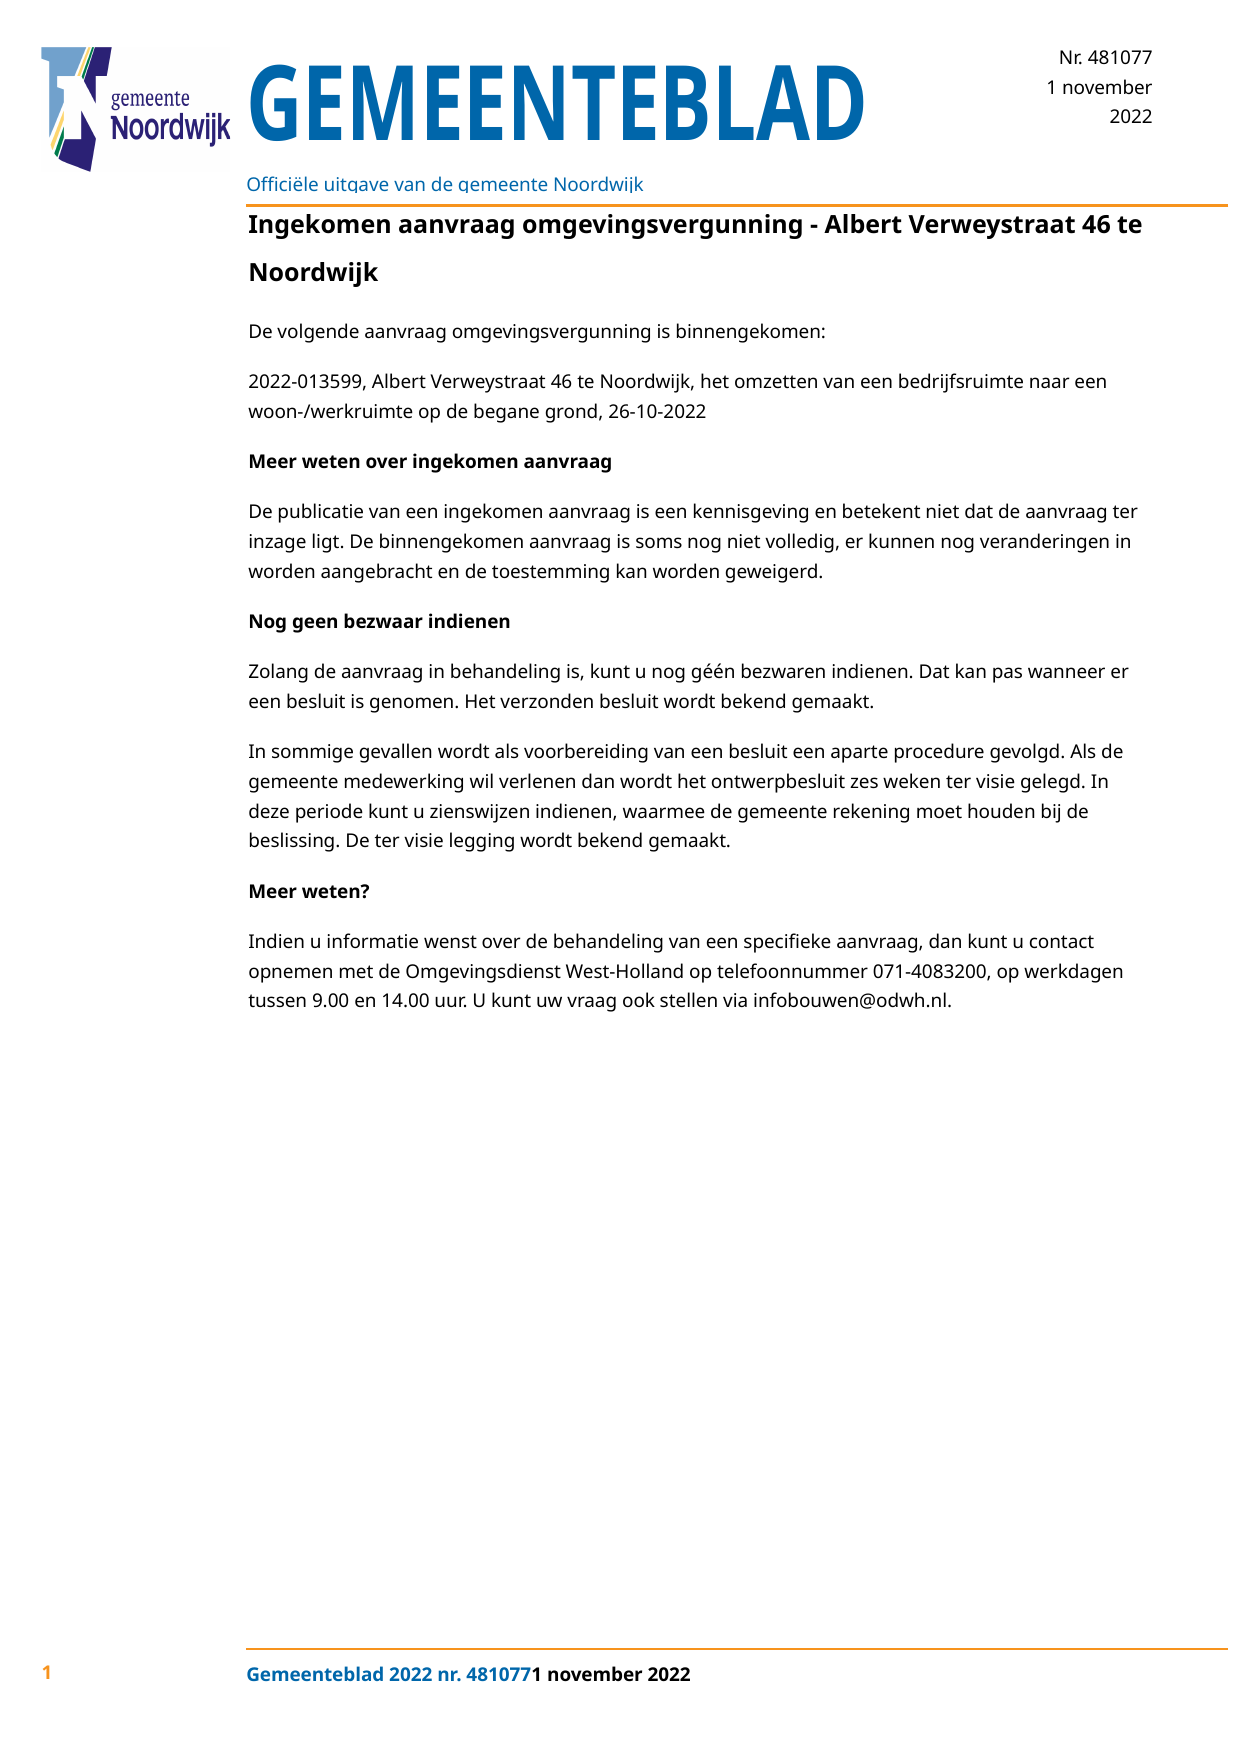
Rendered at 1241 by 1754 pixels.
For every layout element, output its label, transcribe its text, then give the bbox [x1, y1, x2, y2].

text Indien u informatie wenst over de behandeling van een specifieke aanvraag, dan kunt u contact opnemen met de Omgevingsdienst West-Holland op telefoonnummer 071-4083200, op werkdagen tussen 9.00 en 14.00 uur. U kunt uw vraag ook stellen via infobouwen@odwh.nl. [248, 928, 1152, 1013]
text De publicatie van een ingekomen aanvraag is een kennisgeving en betekent niet dat de aanvraag ter inzage ligt. De binnengekomen aanvraag is soms nog niet volledig, er kunnen nog veranderingen in worden aangebracht en de toestemming kan worden geweigerd. [248, 499, 1152, 584]
text Meer weten? [248, 878, 1152, 904]
text Ingekomen aanvraag omgevingsvergunning - Albert Verweystraat 46 te Noordwijk [248, 207, 1152, 288]
picture [41, 47, 231, 172]
text Zolang de aanvraag in behandeling is, kunt u nog géén bezwaren indienen. Dat kan pas wanneer er een besluit is genomen. Het verzonden besluit wordt bekend gemaakt. [248, 659, 1152, 714]
text 2022-013599, Albert Verweystraat 46 te Noordwijk, het omzetten van een bedrijfsruimte naar een woon-/werkruimte op de begane grond, 26-10-2022 [248, 368, 1152, 424]
text Nog geen bezwaar indienen [248, 608, 1152, 634]
text Meer weten over ingekomen aanvraag [248, 448, 1152, 474]
text De volgende aanvraag omgevingsvergunning is binnengekomen: [248, 318, 1152, 344]
text In sommige gevallen wordt als voorbereiding van een besluit een aparte procedure gevolgd. Als de gemeente medewerking wil verlenen dan wordt het ontwerpbesluit zes weken ter visie gelegd. In deze periode kunt u zienswijzen indienen, waarmee de gemeente rekening moet houden bij de beslissing. De ter visie legging wordt bekend gemaakt. [248, 739, 1152, 853]
